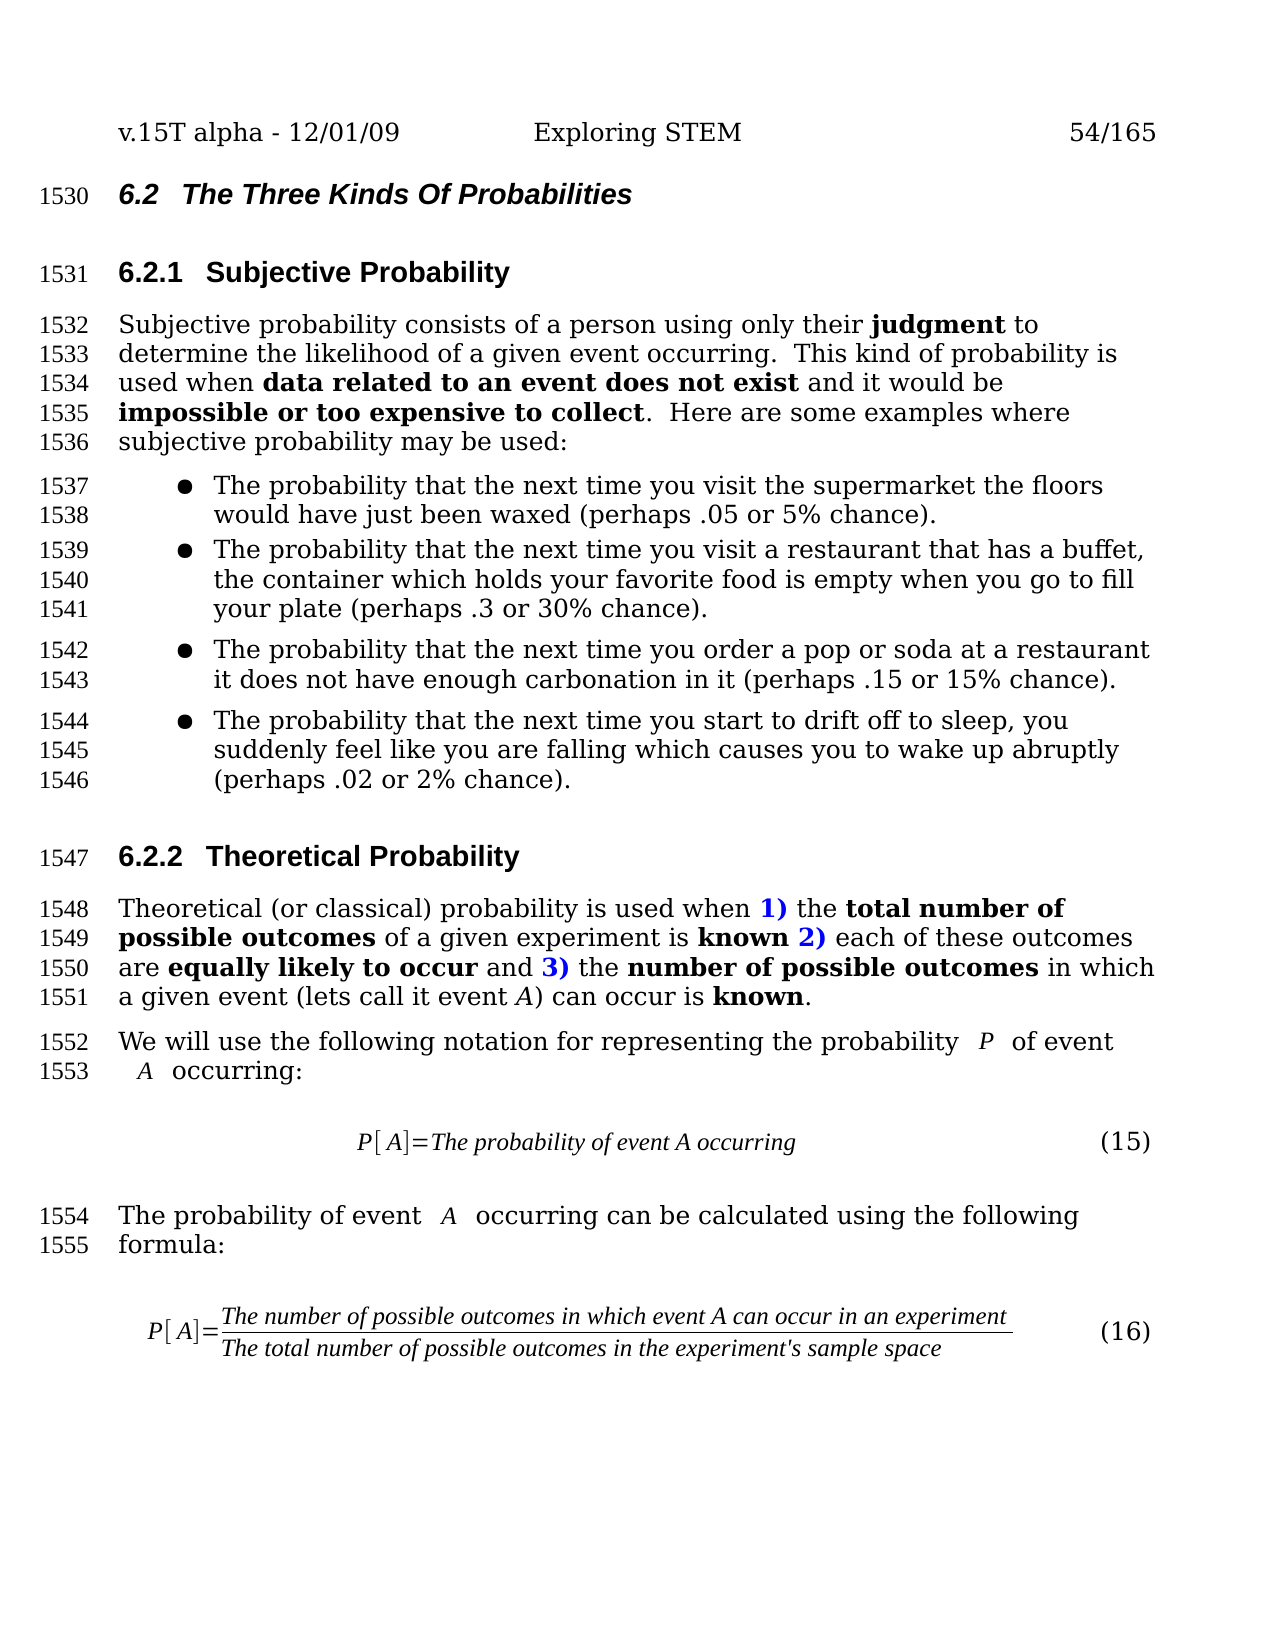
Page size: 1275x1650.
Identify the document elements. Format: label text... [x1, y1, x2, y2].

list The probability that the next time you visit a restaurant that has a buffet, the container which holds your favorite food is empty when you go to fill your plate (perhaps .3 or 30% chance). [175, 536, 1157, 623]
table_header [118, 1295, 1041, 1369]
list The probability that the next time you order a pop or soda at a restaurant it does not have enough carbonation in it (perhaps .15 or 15% chance). [175, 636, 1157, 694]
list The probability that the next time you visit the supermarket the floors would have just been waxed (perhaps .05 or 5% chance). [175, 471, 1157, 529]
subtitle Theoretical Probability [118, 839, 1157, 873]
text Theoretical (or classical) probability is used when 1) the total number of possible outcomes of a given experiment is known 2) each of these outcomes are equally likely to occur and 3) the number of possible outcomes in which a given event (lets call it event A) can occur is known. [118, 894, 1157, 1011]
subtitle Subjective Probability [118, 255, 1157, 289]
text We will use the following notation for representing the probabilityof eventoccurring: [118, 1026, 1157, 1086]
text Subjective probability consists of a person using only their judgment to determine the likelihood of a given event occurring. This kind of probability is used when data related to an event does not exist and it would be impossible or too expensive to collect. Here are some examples where subjective probability may be used: [118, 310, 1157, 456]
table_header (16) [1041, 1295, 1157, 1369]
table_header (15) [1041, 1121, 1157, 1162]
table_header [118, 1121, 1041, 1162]
list The probability that the next time you start to drift off to sleep, you suddenly feel like you are falling which causes you to wake up abruptly (perhaps .02 or 2% chance). [175, 706, 1157, 794]
text The probability of eventoccurring can be calculated using the following formula: [118, 1201, 1157, 1259]
subtitle The Three Kinds Of Probabilities [118, 177, 1157, 210]
